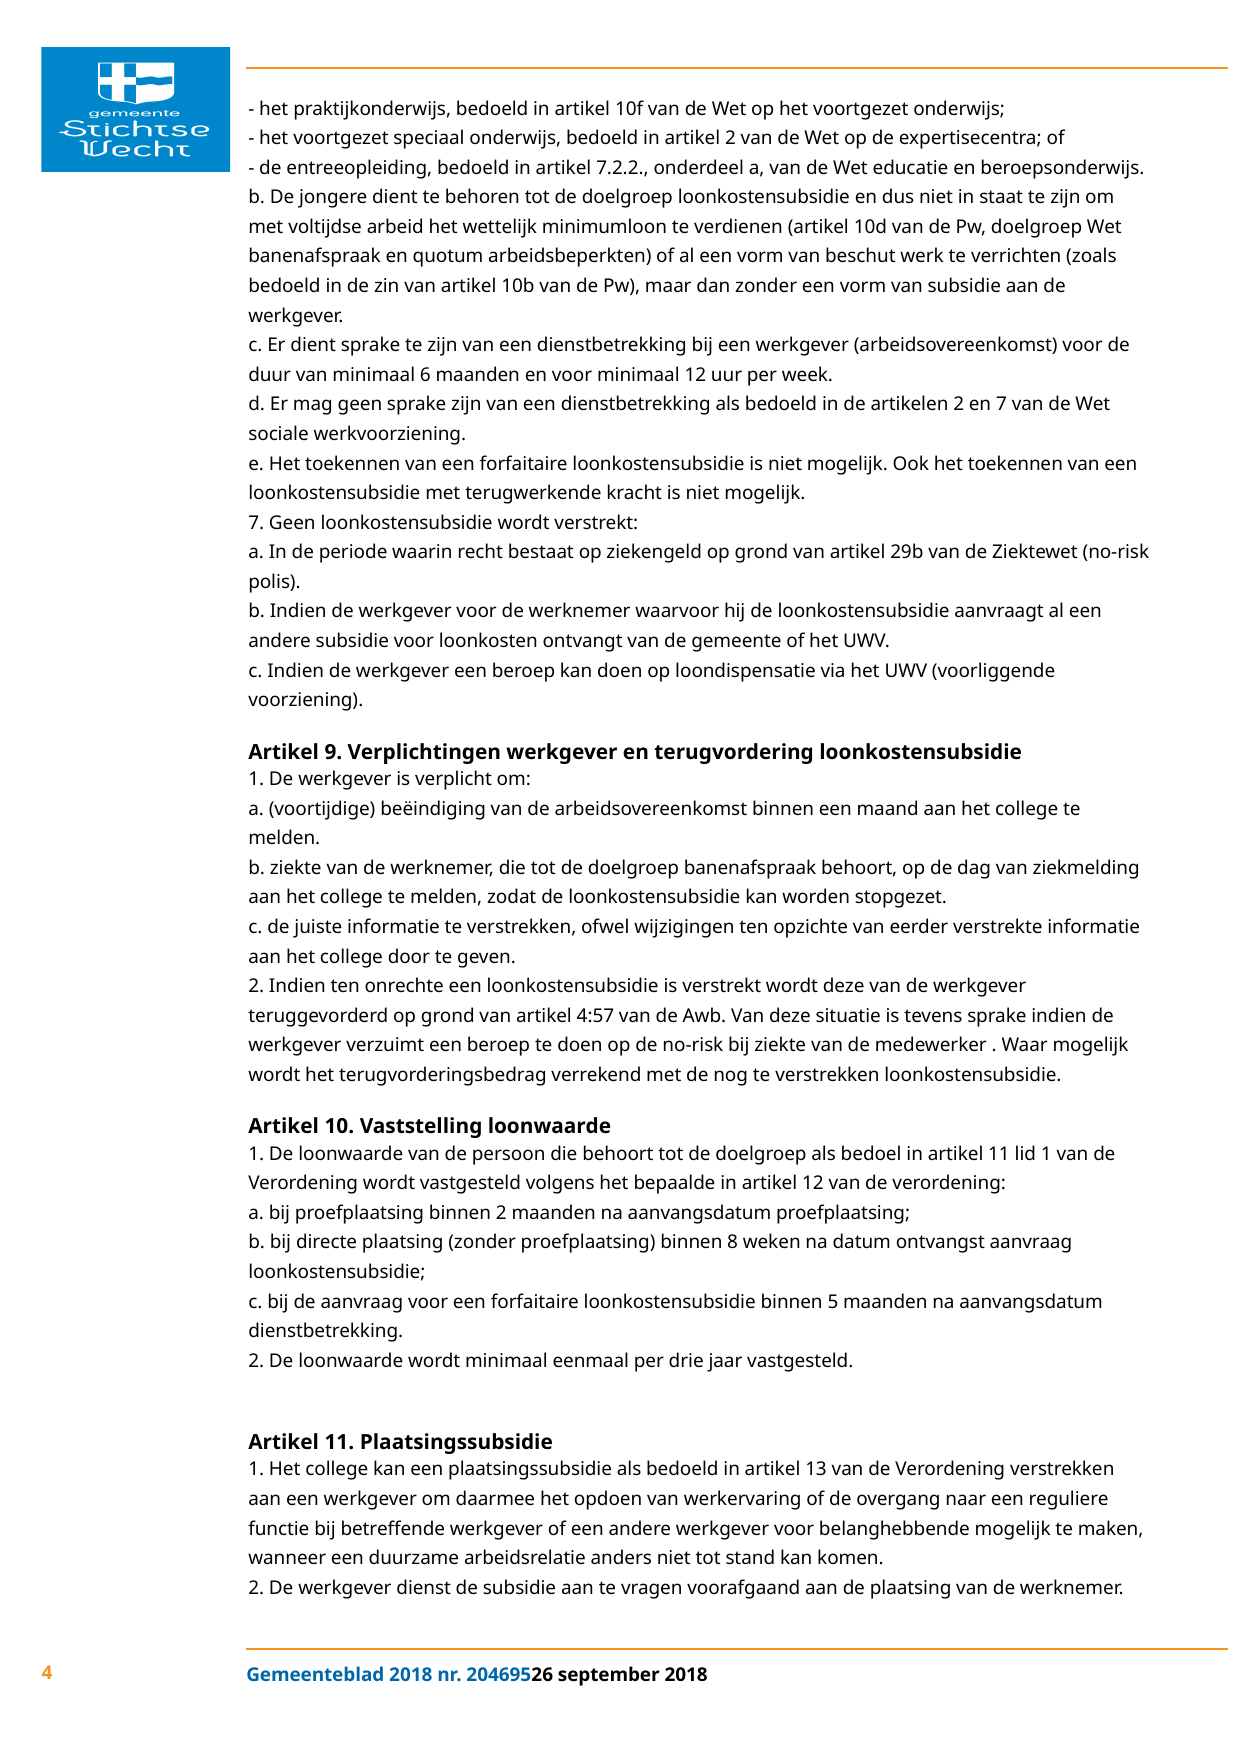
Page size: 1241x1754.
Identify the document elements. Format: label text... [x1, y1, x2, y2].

text 1. Het college kan een plaatsingssubsidie als bedoeld in artikel 13 van de Verordening verstrekken aan een werkgever om daarmee het opdoen van werkervaring of de overgang naar een reguliere functie bij betreffende werkgever of een andere werkgever voor belanghebbende mogelijk te maken, wanneer een duurzame arbeidsrelatie anders niet tot stand kan komen. [248, 1456, 1152, 1570]
text - het praktijkonderwijs, bedoeld in artikel 10f van de Wet op het voortgezet onderwijs; [248, 95, 1152, 121]
picture [99, 63, 135, 101]
text a. (voortijdige) beëindiging van de arbeidsovereenkomst binnen een maand aan het college te melden. [248, 795, 1152, 850]
picture [137, 63, 174, 103]
text c. Er dient sprake te zijn van een dienstbetrekking bij een werkgever (arbeidsovereenkomst) voor de duur van minimaal 6 maanden en voor minimaal 12 uur per week. [248, 331, 1152, 387]
text a. In de periode waarin recht bestaat op ziekengeld op grond van artikel 29b van de Ziektewet (no-risk polis). [248, 538, 1152, 594]
text Artikel 11. Plaatsingssubsidie [248, 1427, 1152, 1456]
text a. bij proefplaatsing binnen 2 maanden na aanvangsdatum proefplaatsing; [248, 1199, 1152, 1225]
text e. Het toekennen van een forfaitaire loonkostensubsidie is niet mogelijk. Ook het toekennen van een loonkostensubsidie met terugwerkende kracht is niet mogelijk. [248, 450, 1152, 505]
text Artikel 10. Vaststelling loonwaarde [248, 1112, 1152, 1140]
text 2. De werkgever dienst de subsidie aan te vragen voorafgaand aan de plaatsing van de werknemer. [248, 1574, 1152, 1599]
text 2. Indien ten onrechte een loonkostensubsidie is verstrekt wordt deze van de werkgever teruggevorderd op grond van artikel 4:57 van de Awb. Van deze situatie is tevens sprake indien de werkgever verzuimt een beroep te doen op de no-risk bij ziekte van de medewerker . Waar mogelijk wordt het terugvorderingsbedrag verrekend met de nog te verstrekken loonkostensubsidie. [248, 972, 1152, 1087]
text c. Indien de werkgever een beroep kan doen op loondispensatie via het UWV (voorliggende voorziening). [248, 657, 1152, 712]
text b. ziekte van de werknemer, die tot de doelgroep banenafspraak behoort, op de dag van ziekmelding aan het college te melden, zodat de loonkostensubsidie kan worden stopgezet. [248, 854, 1152, 909]
text 1. De loonwaarde van de persoon die behoort tot de doelgroep als bedoel in artikel 11 lid 1 van de Verordening wordt vastgesteld volgens het bepaalde in artikel 12 van de verordening: [248, 1140, 1152, 1195]
text b. bij directe plaatsing (zonder proefplaatsing) binnen 8 weken na datum ontvangst aanvraag loonkostensubsidie; [248, 1229, 1152, 1284]
text b. Indien de werkgever voor de werknemer waarvoor hij de loonkostensubsidie aanvraagt al een andere subsidie voor loonkosten ontvangt van de gemeente of het UWV. [248, 598, 1152, 653]
text - het voortgezet speciaal onderwijs, bedoeld in artikel 2 van de Wet op de expertisecentra; of [248, 124, 1152, 150]
text d. Er mag geen sprake zijn van een dienstbetrekking als bedoeld in de artikelen 2 en 7 van de Wet sociale werkvoorziening. [248, 391, 1152, 446]
text Artikel 9. Verplichtingen werkgever en terugvordering loonkostensubsidie [248, 737, 1152, 765]
text 7. Geen loonkostensubsidie wordt verstrekt: [248, 509, 1152, 535]
text c. de juiste informatie te verstrekken, ofwel wijzigingen ten opzichte van eerder verstrekte informatie aan het college door te geven. [248, 913, 1152, 968]
text - de entreeopleiding, bedoeld in artikel 7.2.2., onderdeel a, van de Wet educatie en beroepsonderwijs. [248, 154, 1152, 180]
text 1. De werkgever is verplicht om: [248, 765, 1152, 791]
text b. De jongere dient te behoren tot de doelgroep loonkostensubsidie en dus niet in staat te zijn om met voltijdse arbeid het wettelijk minimumloon te verdienen (artikel 10d van de Pw, doelgroep Wet banenafspraak en quotum arbeidsbeperkten) of al een vorm van beschut werk te verrichten (zoals bedoeld in de zin van artikel 10b van de Pw), maar dan zonder een vorm van subsidie aan de werkgever. [248, 183, 1152, 328]
text c. bij de aanvraag voor een forfaitaire loonkostensubsidie binnen 5 maanden na aanvangsdatum dienstbetrekking. [248, 1288, 1152, 1343]
text 2. De loonwaarde wordt minimaal eenmaal per drie jaar vastgesteld. [248, 1347, 1152, 1373]
